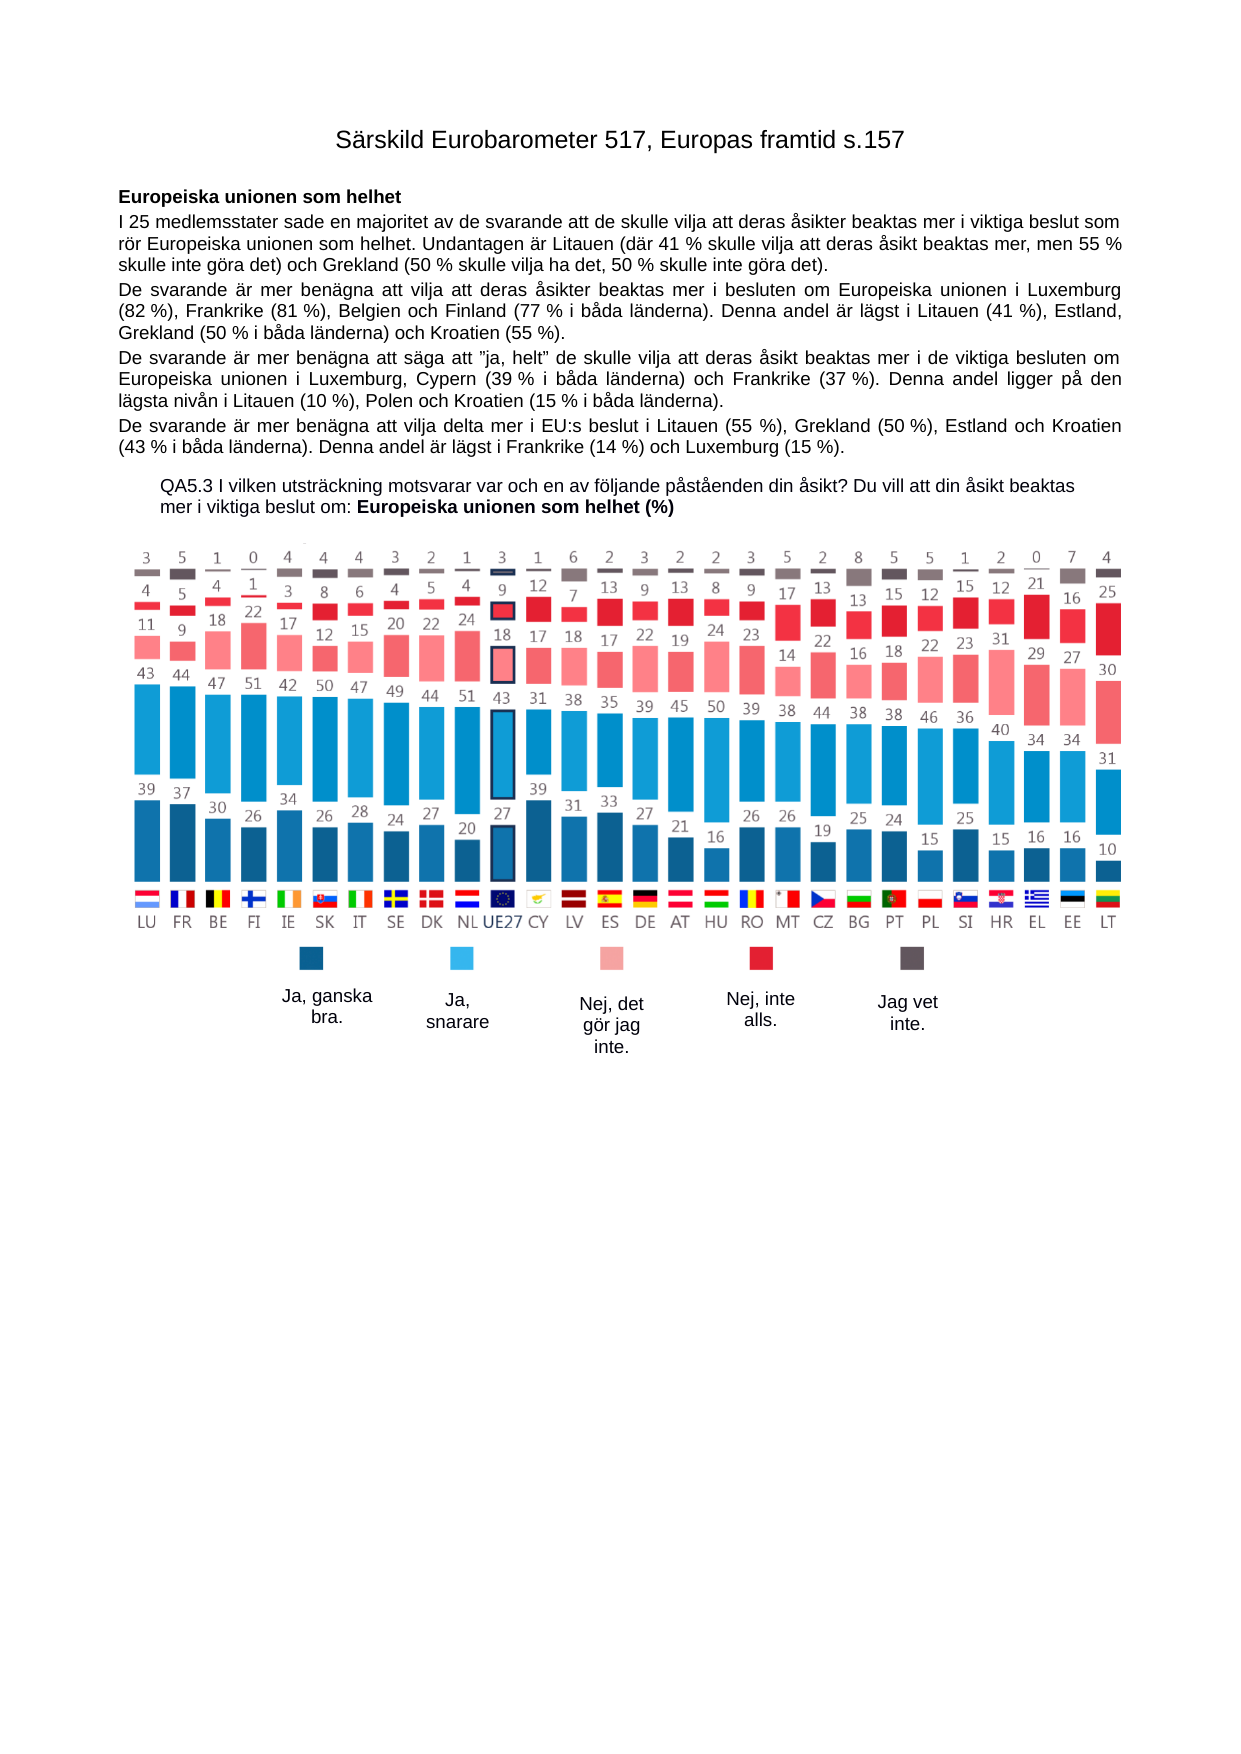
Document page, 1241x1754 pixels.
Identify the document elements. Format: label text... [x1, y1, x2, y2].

text Europeiska unionen som helhet [118, 186, 1122, 208]
text I 25 medlemsstater sade en majoritet av de svarande att de skulle vilja att deras åsikter beaktas mer i viktiga beslut som rör Europeiska unionen som helhet. Undantagen är Litauen (där 41 % skulle vilja att deras åsikt beaktas mer, men 55 % skulle inte göra det) och Grekland (50 % skulle vilja ha det, 50 % skulle inte göra det). [118, 211, 1122, 276]
picture [123, 543, 1135, 975]
text De svarande är mer benägna att säga att ”ja, helt” de skulle vilja att deras åsikt beaktas mer i de viktiga besluten om Europeiska unionen i Luxemburg, Cypern (39 % i båda länderna) och Frankrike (37 %). Denna andel ligger på den lägsta nivån i Litauen (10 %), Polen och Kroatien (15 % i båda länderna). [118, 347, 1122, 411]
text De svarande är mer benägna att vilja att deras åsikter beaktas mer i besluten om Europeiska unionen i Luxemburg (82 %), Frankrike (81 %), Belgien och Finland (77 % i båda länderna). Denna andel är lägst i Litauen (41 %), Estland, Grekland (50 % i båda länderna) och Kroatien (55 %). [118, 279, 1122, 343]
text De svarande är mer benägna att vilja delta mer i EU:s beslut i Litauen (55 %), Grekland (50 %), Estland och Kroatien (43 % i båda länderna). Denna andel är lägst i Frankrike (14 %) och Luxemburg (15 %). [118, 414, 1122, 458]
